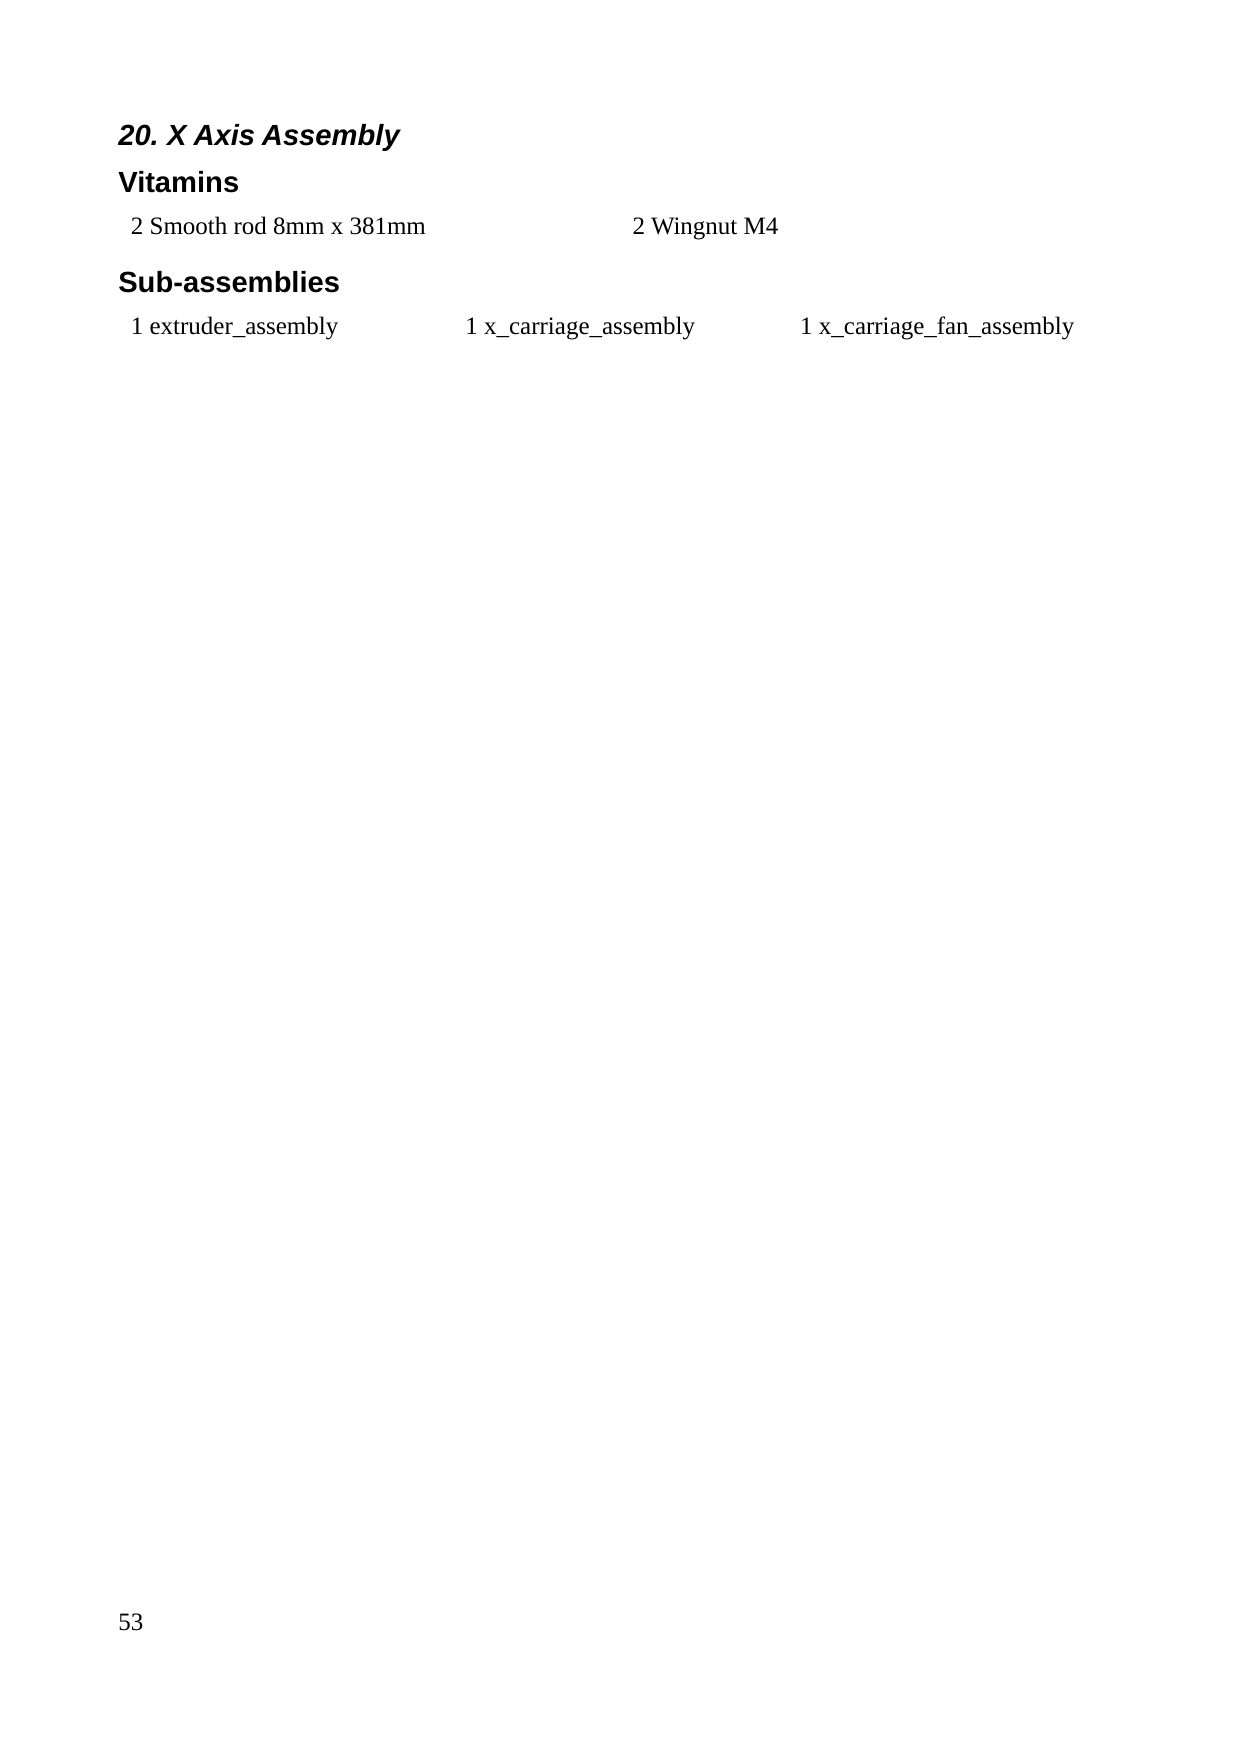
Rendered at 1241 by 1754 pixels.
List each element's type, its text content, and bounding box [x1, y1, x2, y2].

subtitle Sub-assemblies [118, 266, 1122, 299]
subtitle X Axis Assembly [118, 118, 1122, 152]
table_header 1 extruder_assembly [118, 311, 453, 706]
table_header 2 Smooth rod 8mm x 381mm [118, 211, 620, 252]
table_header 2 Wingnut M4 [620, 211, 1122, 252]
subtitle Vitamins [118, 165, 1122, 199]
table_header 1 x_carriage_fan_assembly [788, 311, 1122, 706]
table_header 1 x_carriage_assembly [453, 311, 787, 706]
